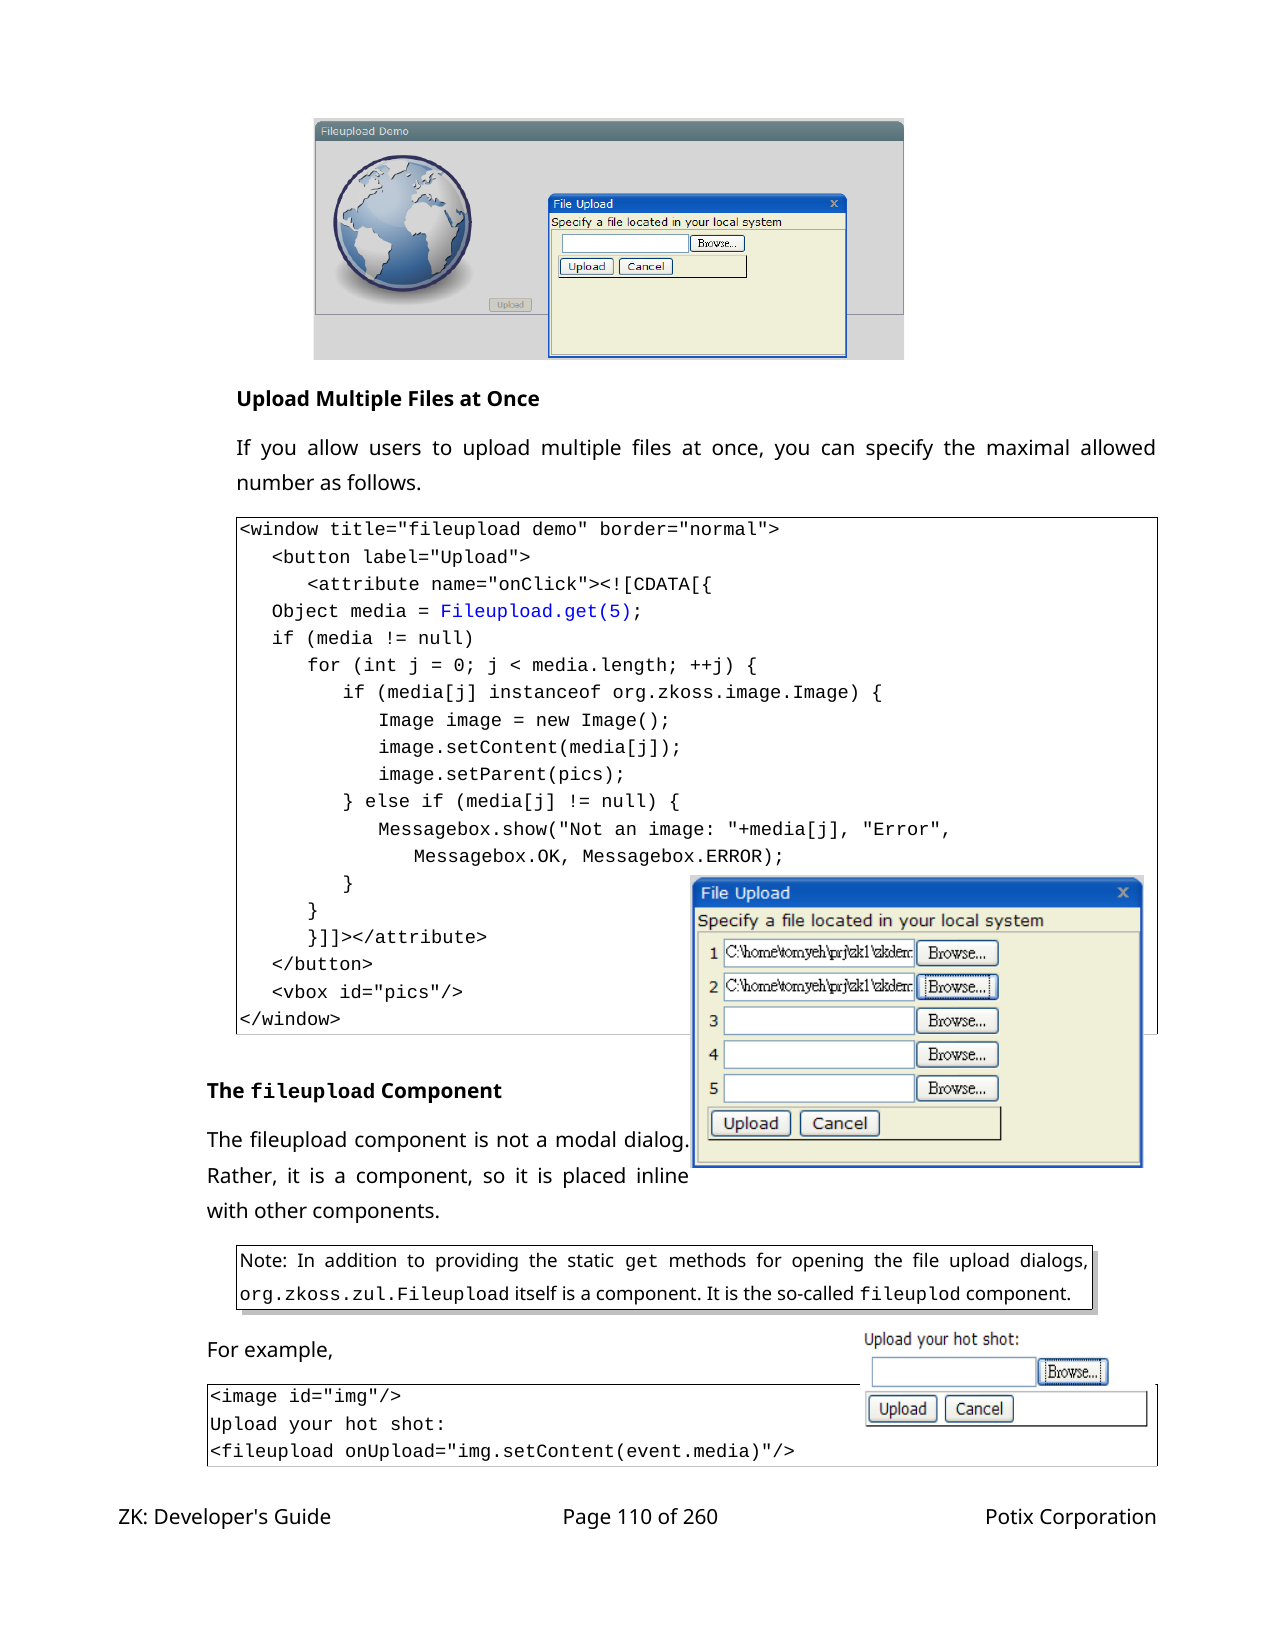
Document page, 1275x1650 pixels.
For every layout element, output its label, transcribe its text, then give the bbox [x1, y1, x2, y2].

text Object media = Fileupload.get(5); [237, 599, 1157, 623]
text <window title="fileupload demo" border="normal"> [237, 518, 1157, 542]
text [1144, 898, 1157, 922]
text if (media[j] instanceof org.zkoss.image.Image) { [237, 680, 1157, 705]
text If you allow users to upload multiple files at once, you can specify the maximal allowed number as follows. [236, 433, 1157, 497]
text </window> [237, 1007, 690, 1034]
text }]]></attribute> [237, 925, 690, 949]
text <image id="img"/> [208, 1385, 860, 1408]
text } [237, 871, 1157, 895]
picture [690, 875, 1144, 1168]
text if (media != null) [237, 626, 1157, 650]
subtitle Upload Multiple Files at Once [236, 360, 1157, 413]
text image.setParent(pics); [237, 762, 1157, 786]
text Image image = new Image(); [237, 708, 1157, 732]
text image.setContent(media[j]); [237, 735, 1157, 759]
text <vbox id="pics"/> [237, 979, 690, 1004]
text Upload your hot shot: [208, 1411, 1157, 1436]
text Messagebox.OK, Messagebox.ERROR); [237, 843, 1157, 868]
text <button label="Upload"> [237, 544, 1157, 569]
subtitle The fileupload Component [207, 1076, 690, 1105]
text Note: In addition to providing the static get methods for opening the file upload dialogs, org.zkoss.zul.Fileupload itself is a component. It is the so-called fileuplod component. [237, 1246, 1092, 1309]
text [1144, 952, 1157, 977]
text </button> [237, 952, 690, 977]
text <fileupload onUpload="img.setContent(event.media)"/> [208, 1438, 1157, 1466]
picture [313, 118, 905, 360]
text The fileupload component is not a modal dialog. Rather, it is a component, so it is placed inline with other components. [207, 1126, 1157, 1224]
text <attribute name="onClick"><![CDATA[{ [237, 572, 1157, 596]
text } else if (media[j] != null) { [237, 789, 1157, 813]
text for (int j = 0; j < media.length; ++j) { [237, 653, 1157, 677]
text [1144, 1007, 1157, 1034]
text } [237, 898, 690, 922]
text Messagebox.show("Not an image: "+media[j], "Error", [237, 816, 1157, 841]
picture [860, 1328, 1156, 1432]
text For example, [207, 1335, 860, 1363]
